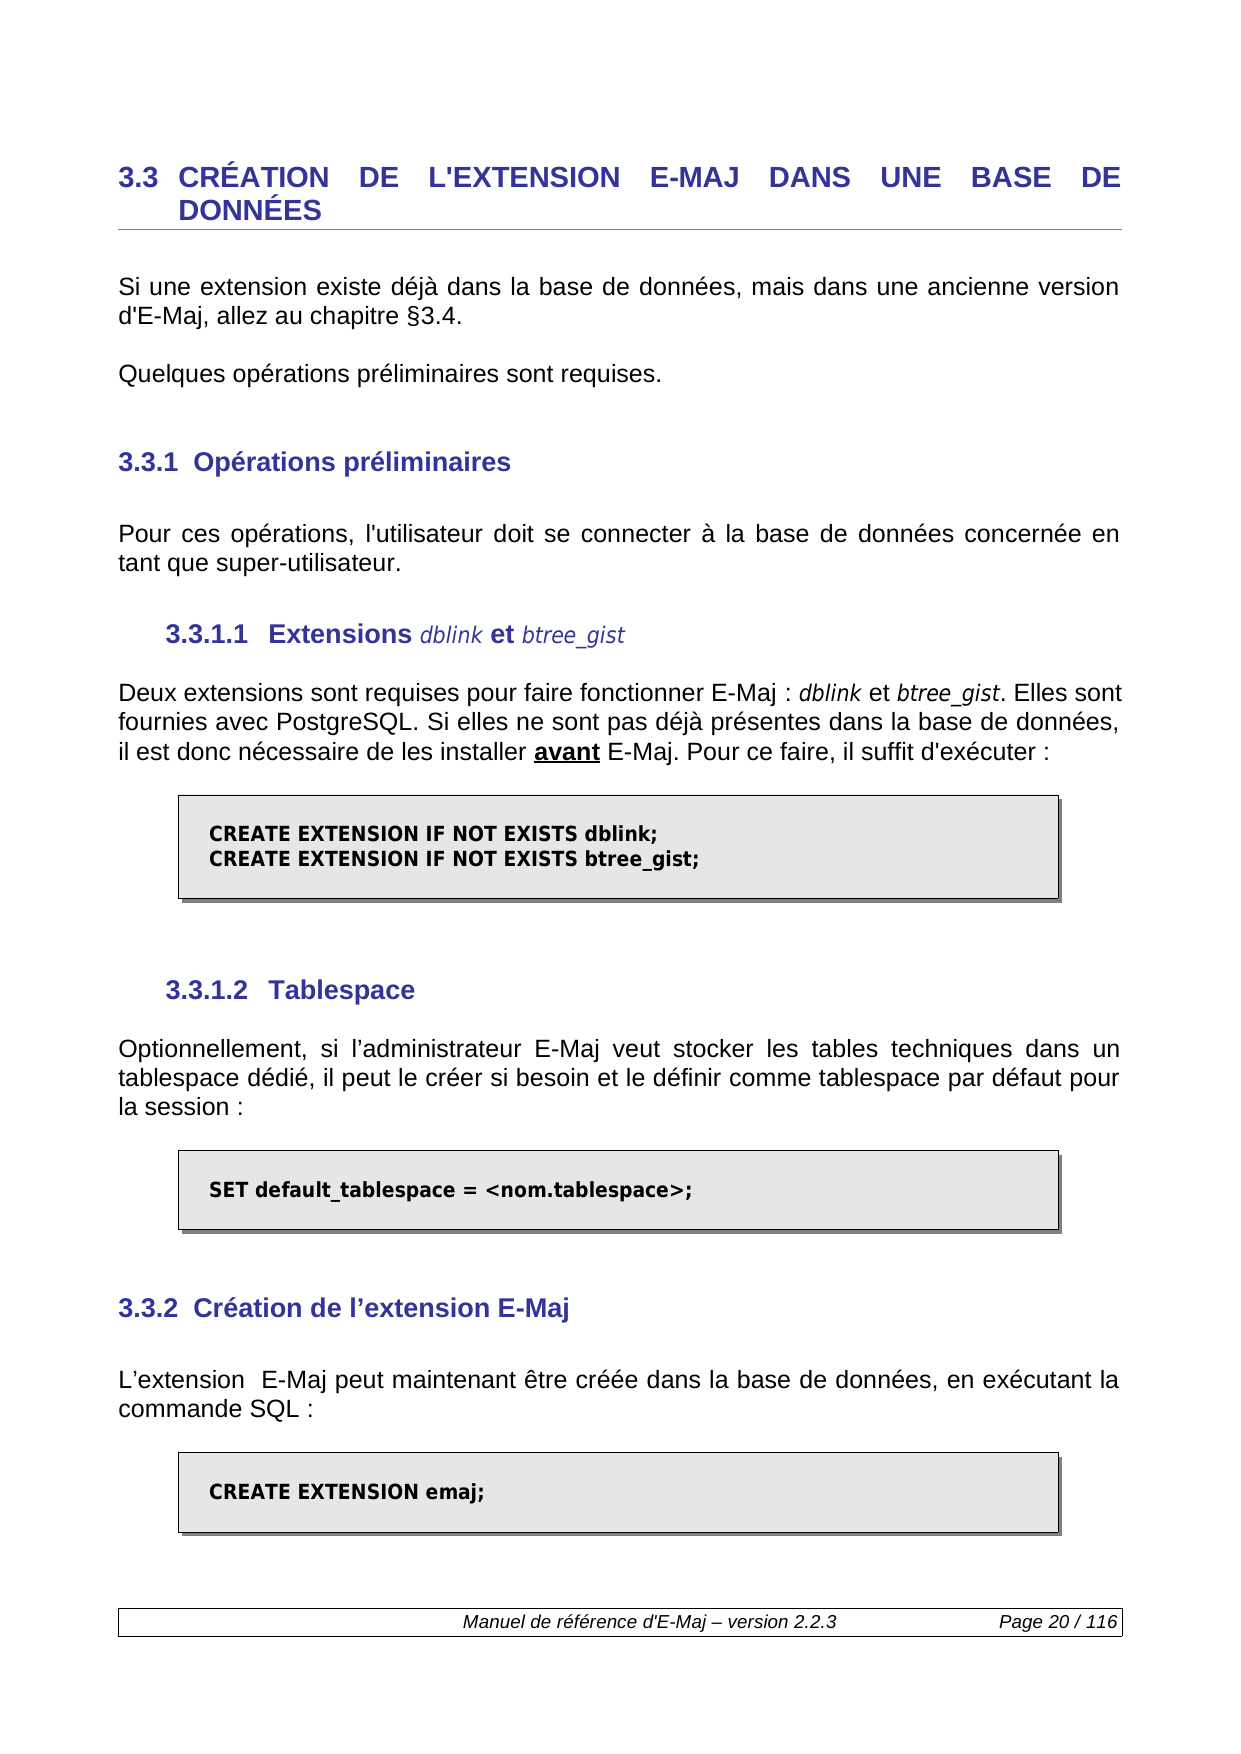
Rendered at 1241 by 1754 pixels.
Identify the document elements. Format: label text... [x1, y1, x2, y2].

subtitle Création de l’extension E-Maj [118, 1292, 1122, 1323]
subtitle Opérations préliminaires [118, 446, 1122, 477]
subtitle Tablespace [165, 974, 1122, 1005]
text SET default_tablespace = <nom.tablespace>; [179, 1174, 1058, 1199]
subtitle Création de l'extension E-Maj dans une base de données [118, 160, 1122, 229]
text Deux extensions sont requises pour faire fonctionner E-Maj : dblink et btree_gist. Elles sont fournies avec PostgreSQL. Si elles ne sont pas déjà présentes dans la base de données, il est donc nécessaire de les installer avant E-Maj. Pour ce faire, il suffit d'exécuter : [118, 649, 1122, 765]
text CREATE EXTENSION IF NOT EXISTS dblink; [179, 819, 1058, 843]
text Pour ces opérations, l'utilisateur doit se connecter à la base de données concernée en tant que super-utilisateur. [118, 518, 1122, 577]
text Quelques opérations préliminaires sont requises. [118, 359, 1122, 388]
text Si une extension existe déjà dans la base de données, mais dans une ancienne version d'E-Maj, allez au chapitre §3.4. [118, 271, 1122, 329]
text CREATE EXTENSION IF NOT EXISTS btree_gist; [179, 843, 1058, 868]
text CREATE EXTENSION emaj; [179, 1477, 1058, 1501]
subtitle Extensions dblink et btree_gist [165, 618, 1122, 649]
text L’extension E-Maj peut maintenant être créée dans la base de données, en exécutant la commande SQL : [118, 1365, 1122, 1423]
text Optionnellement, si l’administrateur E-Maj veut stocker les tables techniques dans un tablespace dédié, il peut le créer si besoin et le définir comme tablespace par défaut pour la session : [118, 1034, 1122, 1121]
